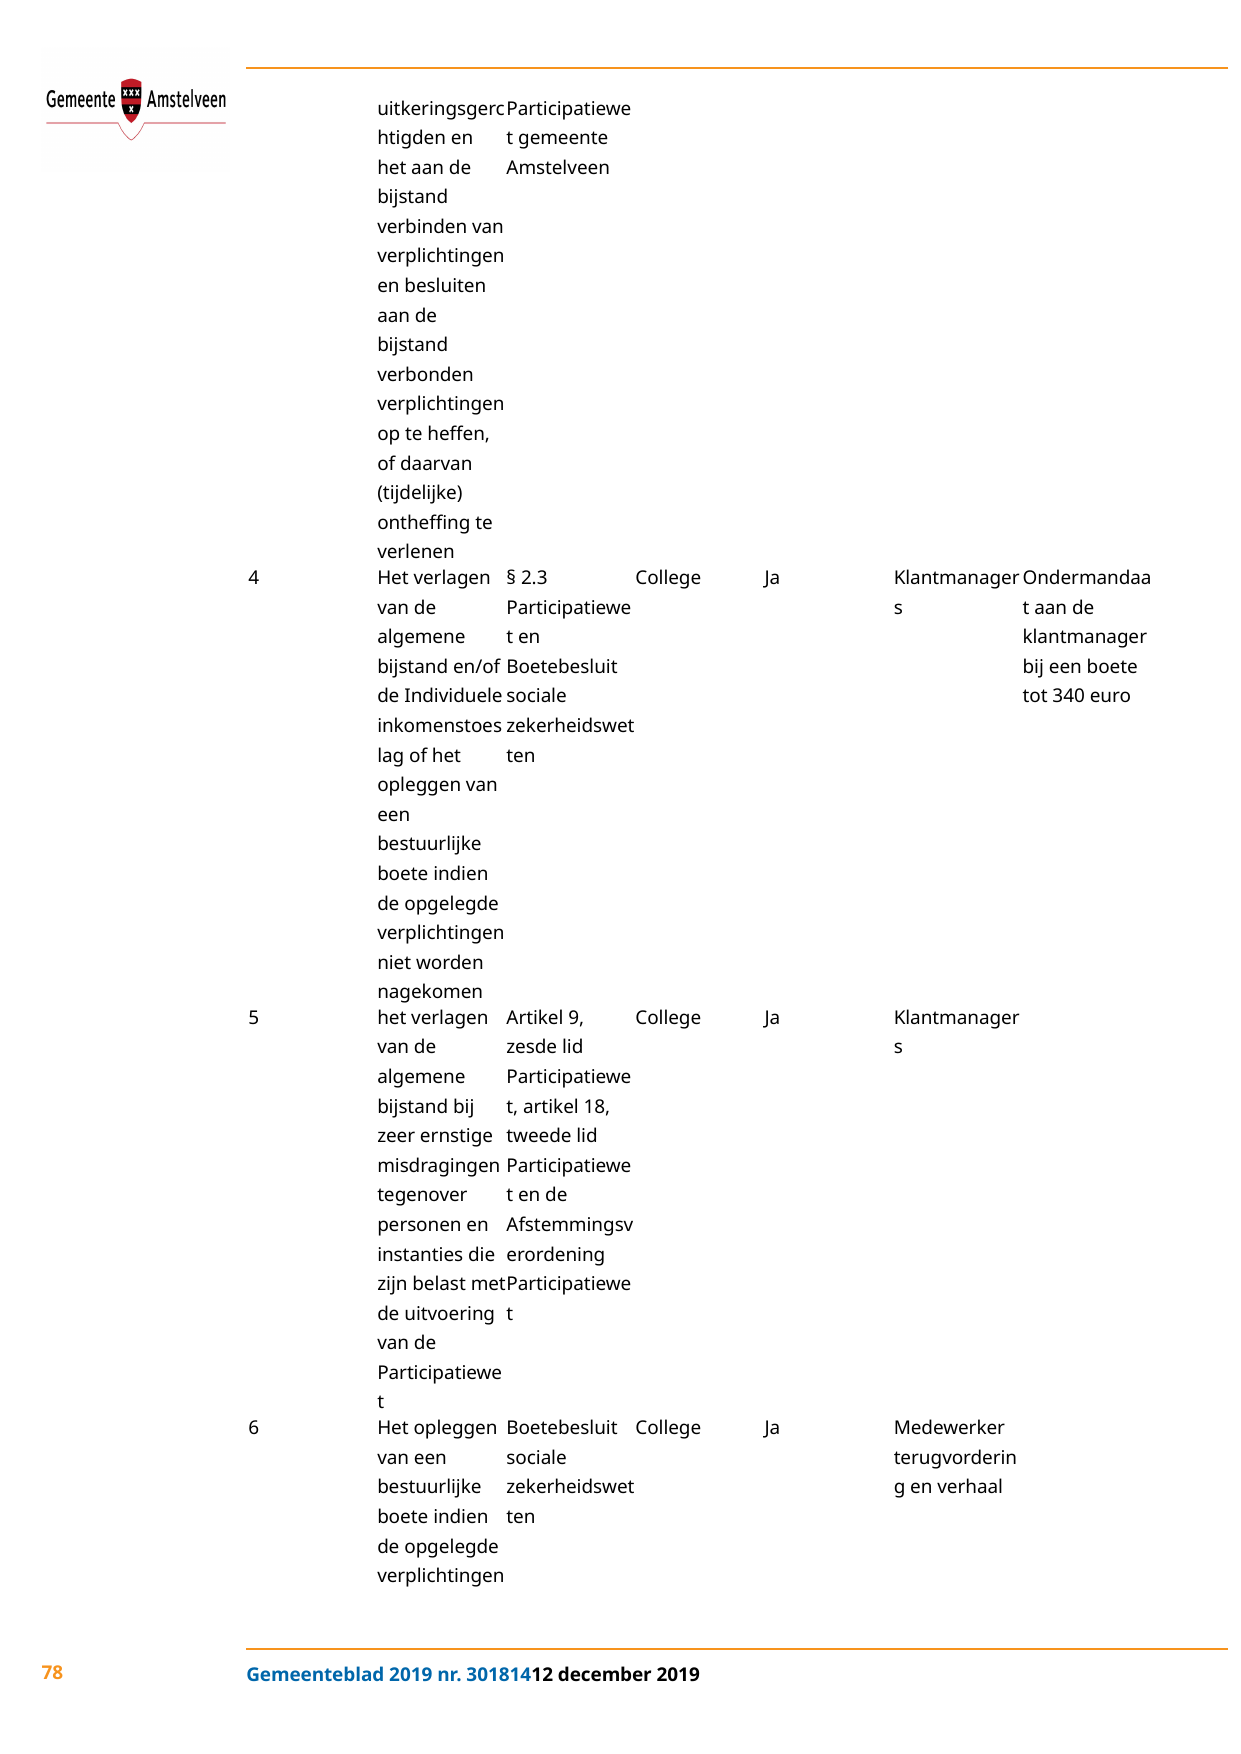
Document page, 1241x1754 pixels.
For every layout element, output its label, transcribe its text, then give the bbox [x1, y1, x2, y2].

table_cell het verlagen van de algemene bijstand bij zeer ernstige misdragingen tegenover personen en instanties die zijn belast met de uitvoering van de Participatiewet [377, 1004, 506, 1414]
table_cell Ja [764, 564, 893, 1004]
table_cell College [635, 1004, 764, 1414]
table_cell uitkeringsgerchtigden en het aan de bijstand verbinden van verplichtingen en besluiten aan de bijstand verbonden verplichtingen op te heffen, of daarvan (tijdelijke) ontheffing te verlenen [377, 95, 506, 564]
table_cell Ondermandaat aan de klantmanager bij een boete tot 340 euro [1023, 564, 1152, 1004]
table_cell Ja [764, 1415, 893, 1588]
table_cell [1023, 95, 1152, 564]
picture [41, 47, 231, 172]
table_cell Artikel 9, zesde lid Participatiewet, artikel 18, tweede lid Participatiewet en de Afstemmingsverordening Participatiewet [506, 1004, 635, 1414]
table_cell Boetebesluit sociale zekerheidswetten [506, 1415, 635, 1588]
table_cell [248, 95, 377, 564]
table_cell [1023, 1004, 1152, 1414]
table_cell [764, 95, 893, 564]
table_cell 5 [248, 1004, 377, 1414]
table_cell Het opleggen van een bestuurlijke boete indien de opgelegde verplichtingen [377, 1415, 506, 1588]
table_cell Het verlagen van de algemene bijstand en/of de Individuele inkomenstoeslag of het opleggen van een bestuurlijke boete indien de opgelegde verplichtingen niet worden nagekomen [377, 564, 506, 1004]
table_cell Klantmanagers [894, 564, 1022, 1004]
table_cell College [635, 564, 764, 1004]
table_cell Medewerker terugvordering en verhaal [894, 1415, 1022, 1588]
table_cell 4 [248, 564, 377, 1004]
table_cell Participatiewet gemeente Amstelveen [506, 95, 635, 564]
table_cell [1023, 1415, 1152, 1588]
table_cell College [635, 1415, 764, 1588]
table_cell [894, 95, 1022, 564]
table_cell Ja [764, 1004, 893, 1414]
table_cell 6 [248, 1415, 377, 1588]
table_cell Klantmanagers [894, 1004, 1022, 1414]
table_cell [635, 95, 764, 564]
table_cell § 2.3 Participatiewet en Boetebesluit sociale zekerheidswetten [506, 564, 635, 1004]
